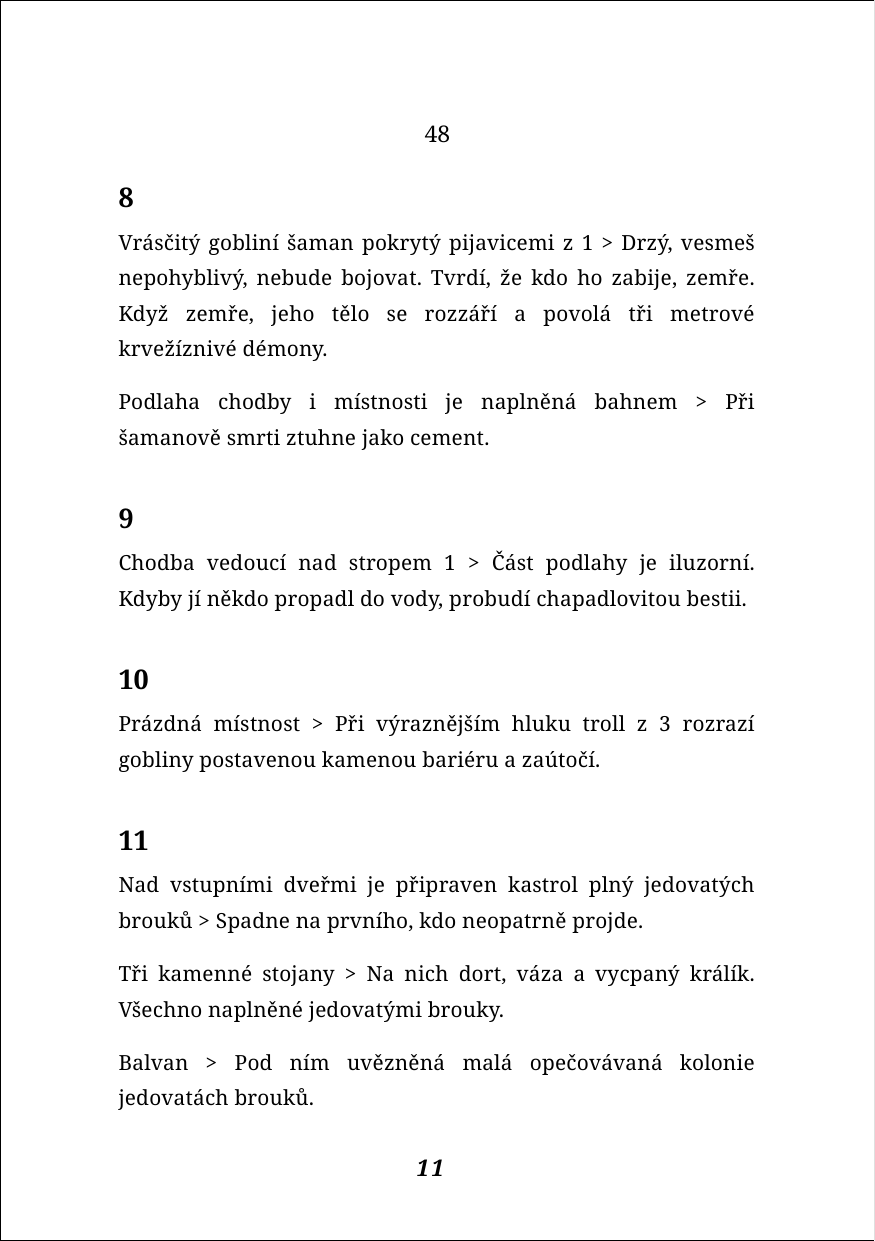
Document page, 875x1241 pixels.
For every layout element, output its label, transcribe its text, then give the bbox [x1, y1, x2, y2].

subtitle 10 [118, 661, 756, 698]
text Chodba vedoucí nad stropem 1 > Část podlahy je iluzorní. Kdyby jí někdo propadl do vody, probudí chapadlovitou bestii. [118, 548, 756, 612]
text Prázdná místnost > Při výraznějším hluku troll z 3 rozrazí gobliny postavenou kamenou bariéru a zaútočí. [118, 709, 756, 773]
text Tři kamenné stojany > Na nich dort, váza a vycpaný králík. Všechno naplněné jedovatými brouky. [118, 959, 756, 1023]
text Nad vstupními dveřmi je připraven kastrol plný jedovatých brouků > Spadne na prvního, kdo neopatrně projde. [118, 871, 756, 934]
subtitle 11 [118, 822, 756, 859]
subtitle 8 [118, 179, 756, 216]
text Balvan > Pod ním uvězněná malá opečovávaná kolonie jedovatách brouků. [118, 1048, 756, 1112]
text Podlaha chodby i místnosti je naplněná bahnem > Při šamanově smrti ztuhne jako cement. [118, 387, 756, 451]
subtitle 9 [118, 500, 756, 537]
text Vrásčitý gobliní šaman pokrytý pijavicemi z 1 > Drzý, vesmeš nepohyblivý, nebude bojovat. Tvrdí, že kdo ho zabije, zemře. Když zemře, jeho tělo se rozzáří a povolá tři metrové krvežíznivé démony. [118, 228, 756, 363]
